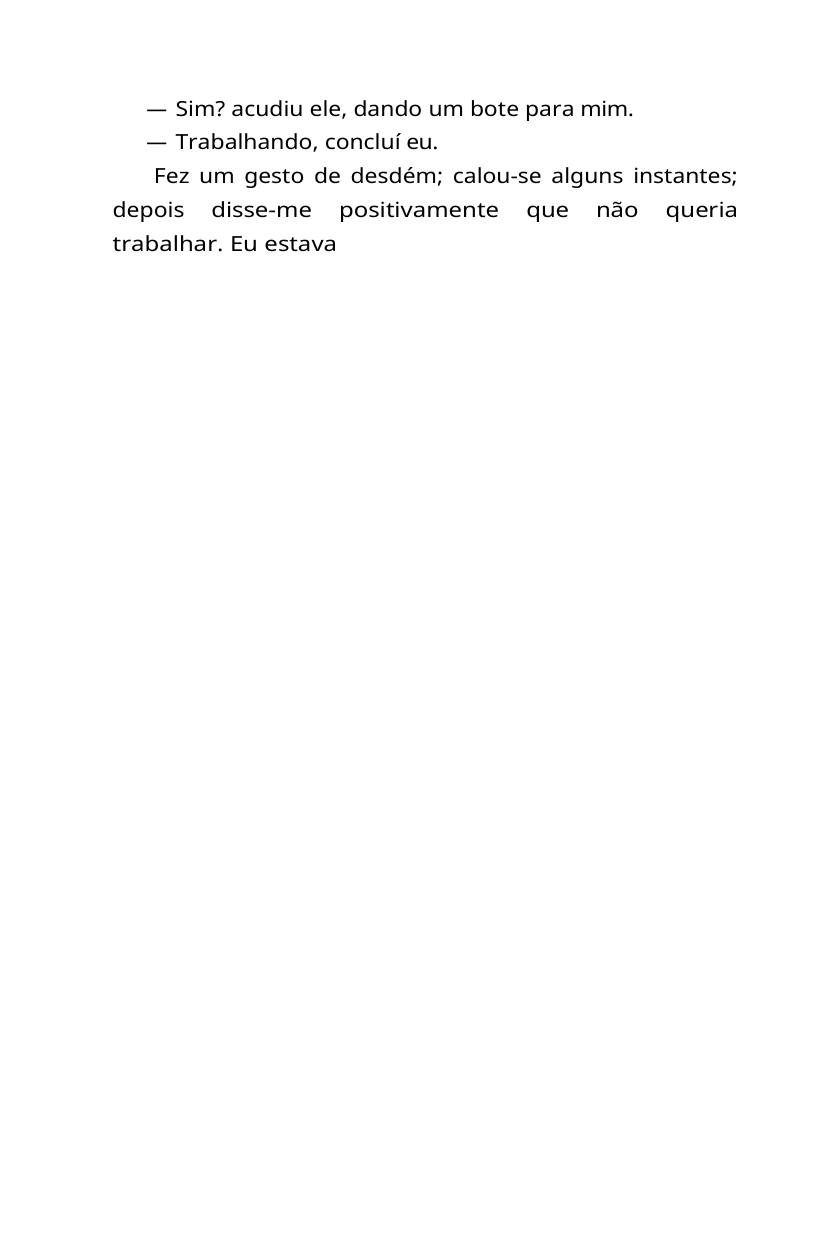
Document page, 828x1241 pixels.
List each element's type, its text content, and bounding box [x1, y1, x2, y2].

list Trabalhando, concluí eu. [146, 127, 787, 156]
text Fez um gesto de desdém; calou-se alguns instantes; depois disse-me positivamente que não queria trabalhar. Eu estava [112, 161, 738, 258]
list Sim? acudiu ele, dando um bote para mim. [146, 94, 787, 122]
